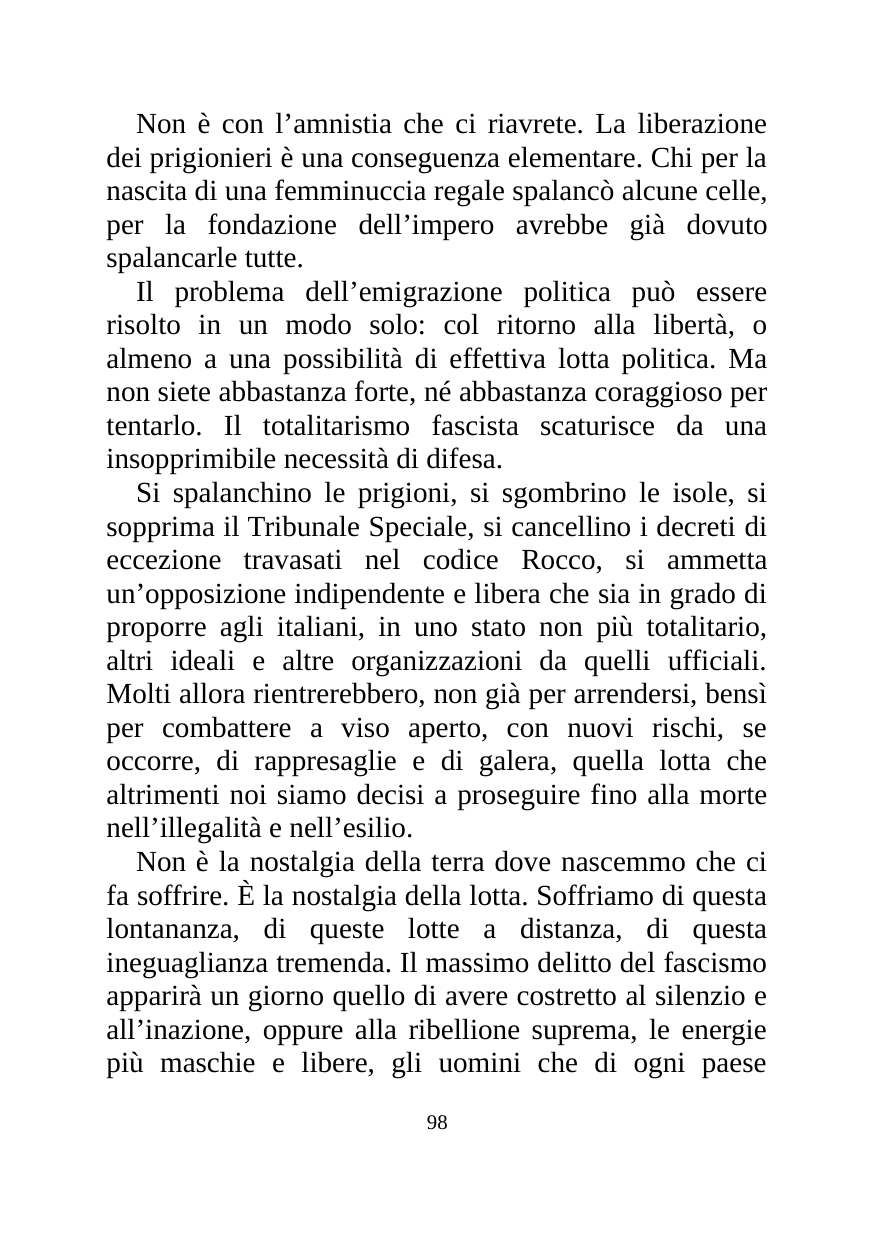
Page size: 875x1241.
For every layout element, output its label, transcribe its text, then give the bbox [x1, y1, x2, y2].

text Non è la nostalgia della terra dove nascemmo che ci fa soffrire. È la nostalgia della lotta. Soffriamo di questa lontananza, di queste lotte a distanza, di questa ineguaglianza tremenda. Il massimo delitto del fascismo apparirà un giorno quello di avere costretto al silenzio e all’inazione, oppure alla ribellione suprema, le energie più maschie e libere, gli uomini che di ogni paese [106, 844, 768, 1079]
text Si spalanchino le prigioni, si sgombrino le isole, si sopprima il Tribunale Speciale, si cancellino i decreti di eccezione travasati nel codice Rocco, si ammetta un’opposizione indipendente e libera che sia in grado di proporre agli italiani, in uno stato non più totalitario, altri ideali e altre organizzazioni da quelli ufficiali. Molti allora rientrerebbero, non già per arrendersi, bensì per combattere a viso aperto, con nuovi rischi, se occorre, di rappresaglie e di galera, quella lotta che altrimenti noi siamo decisi a proseguire fino alla morte nell’illegalità e nell’esilio. [106, 475, 768, 844]
text Non è con l’amnistia che ci riavrete. La liberazione dei prigionieri è una conseguenza elementare. Chi per la nascita di una femminuccia regale spalancò alcune celle, per la fondazione dell’impero avrebbe già dovuto spalancarle tutte. [106, 106, 768, 274]
text Il problema dell’emigrazione politica può essere risolto in un modo solo: col ritorno alla libertà, o almeno a una possibilità di effettiva lotta politica. Ma non siete abbastanza forte, né abbastanza coraggioso per tentarlo. Il totalitarismo fascista scaturisce da una insopprimibile necessità di difesa. [106, 274, 768, 475]
